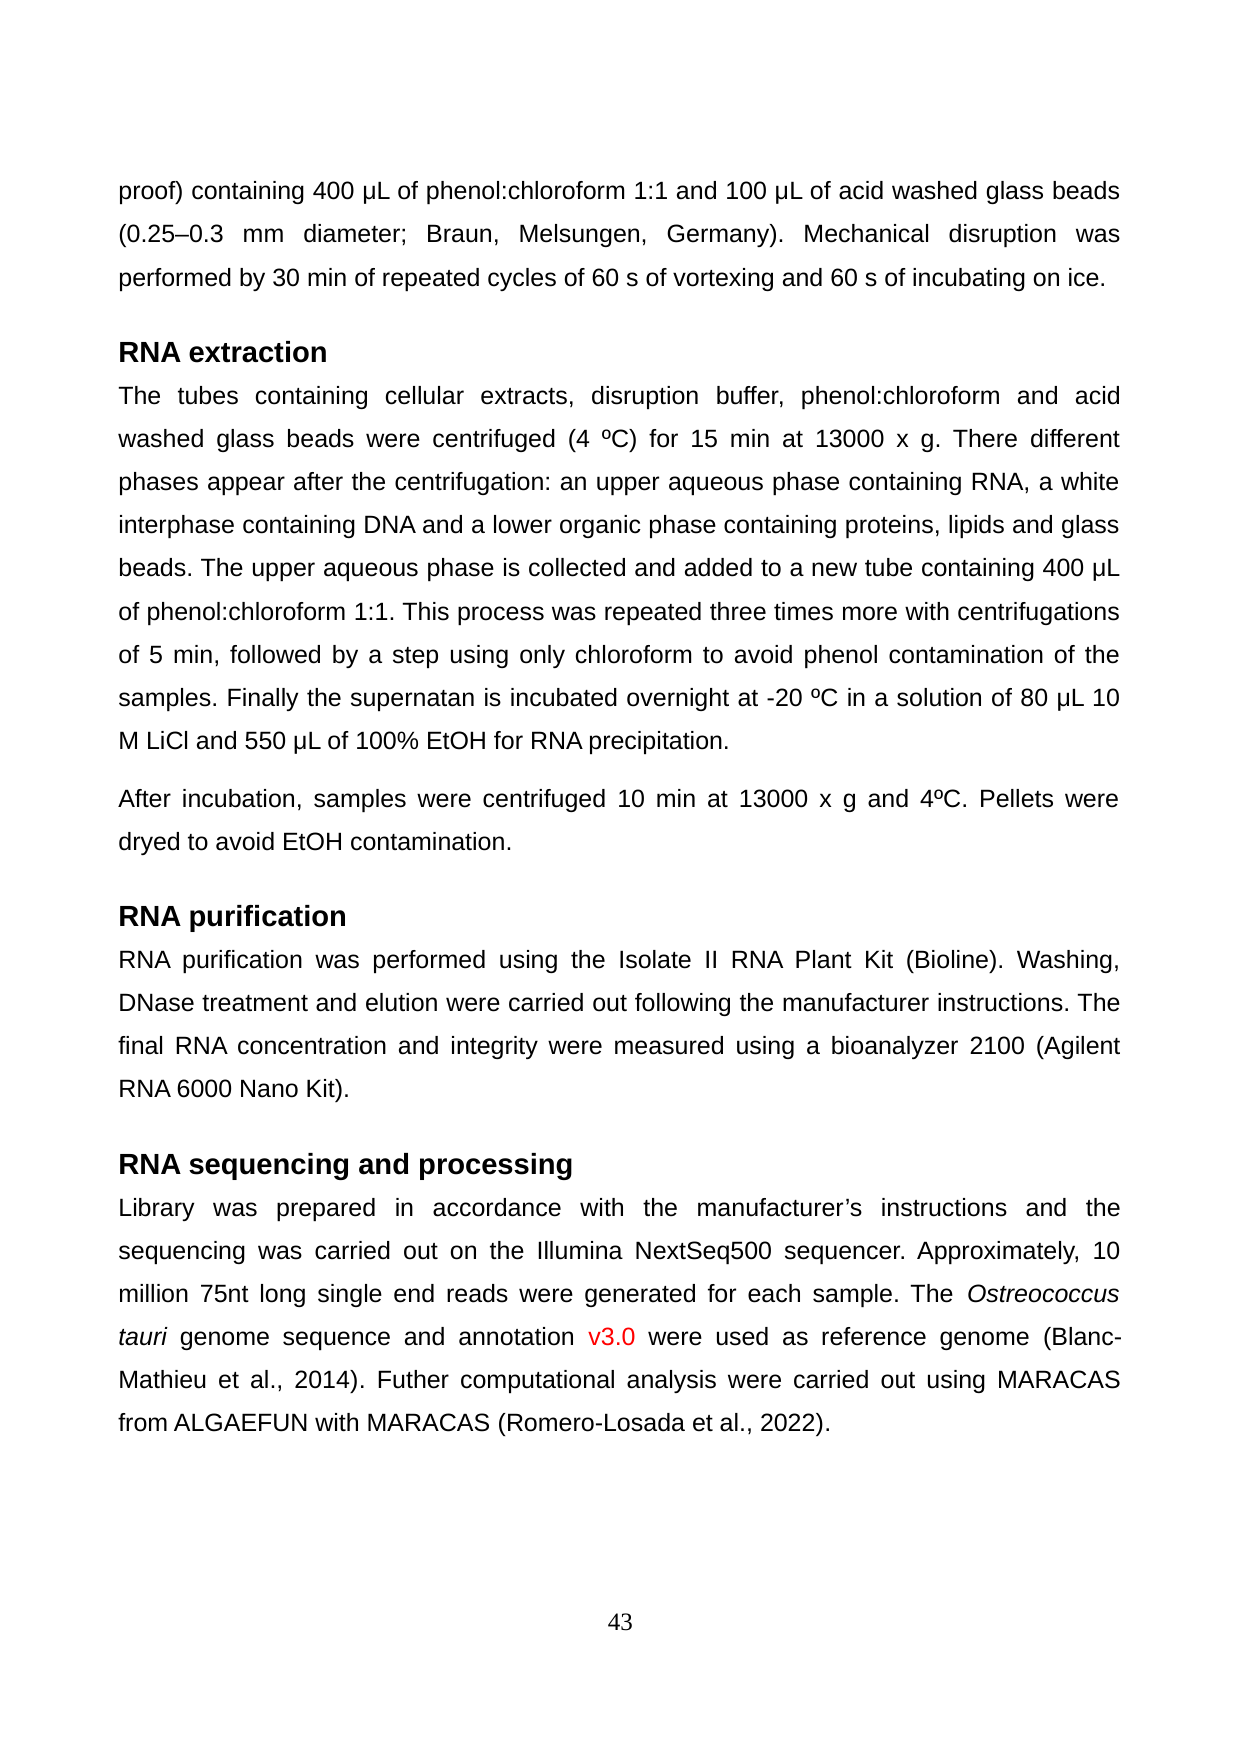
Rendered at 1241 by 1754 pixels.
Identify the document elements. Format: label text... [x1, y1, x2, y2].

text RNA purification was performed using the Isolate II RNA Plant Kit (Bioline). Washing, DNase treatment and elution were carried out following the manufacturer instructions. The final RNA concentration and integrity were measured using a bioanalyzer 2100 (Agilent RNA 6000 Nano Kit). [118, 945, 1122, 1103]
text The tubes containing cellular extracts, disruption buffer, phenol:chloroform and acid washed glass beads were centrifuged (4 ºC) for 15 min at 13000 x g. There different phases appear after the centrifugation: an upper aqueous phase containing RNA, a white interphase containing DNA and a lower organic phase containing proteins, lipids and glass beads. The upper aqueous phase is collected and added to a new tube containing 400 μL of phenol:chloroform 1:1. This process was repeated three times more with centrifugations of 5 min, followed by a step using only chloroform to avoid phenol contamination of the samples. Finally the supernatan is incubated overnight at -20 ºC in a solution of 80 μL 10 M LiCl and 550 μL of 100% EtOH for RNA precipitation. [118, 381, 1122, 755]
subtitle RNA extraction [118, 335, 1122, 368]
text After incubation, samples were centrifuged 10 min at 13000 x g and 4ºC. Pellets were dryed to avoid EtOH contamination. [118, 784, 1122, 856]
subtitle RNA purification [118, 899, 1122, 933]
subtitle RNA sequencing and processing [118, 1147, 1122, 1180]
text proof) containing 400 μL of phenol:chloroform 1:1 and 100 μL of acid washed glass beads (0.25–0.3 mm diameter; Braun, Melsungen, Germany). Mechanical disruption was performed by 30 min of repeated cycles of 60 s of vortexing and 60 s of incubating on ice. [118, 176, 1122, 291]
text Library was prepared in accordance with the manufacturer’s instructions and the sequencing was carried out on the Illumina NextSeq500 sequencer. Approximately, 10 million 75nt long single end reads were generated for each sample. The Ostreococcus tauri genome sequence and annotation v3.0 were used as reference genome (Blanc-Mathieu et al., 2014)⁠. Futher computational analysis were carried out using MARACAS from ALGAEFUN with MARACAS (Romero-Losada et al., 2022)⁠. [118, 1193, 1122, 1437]
